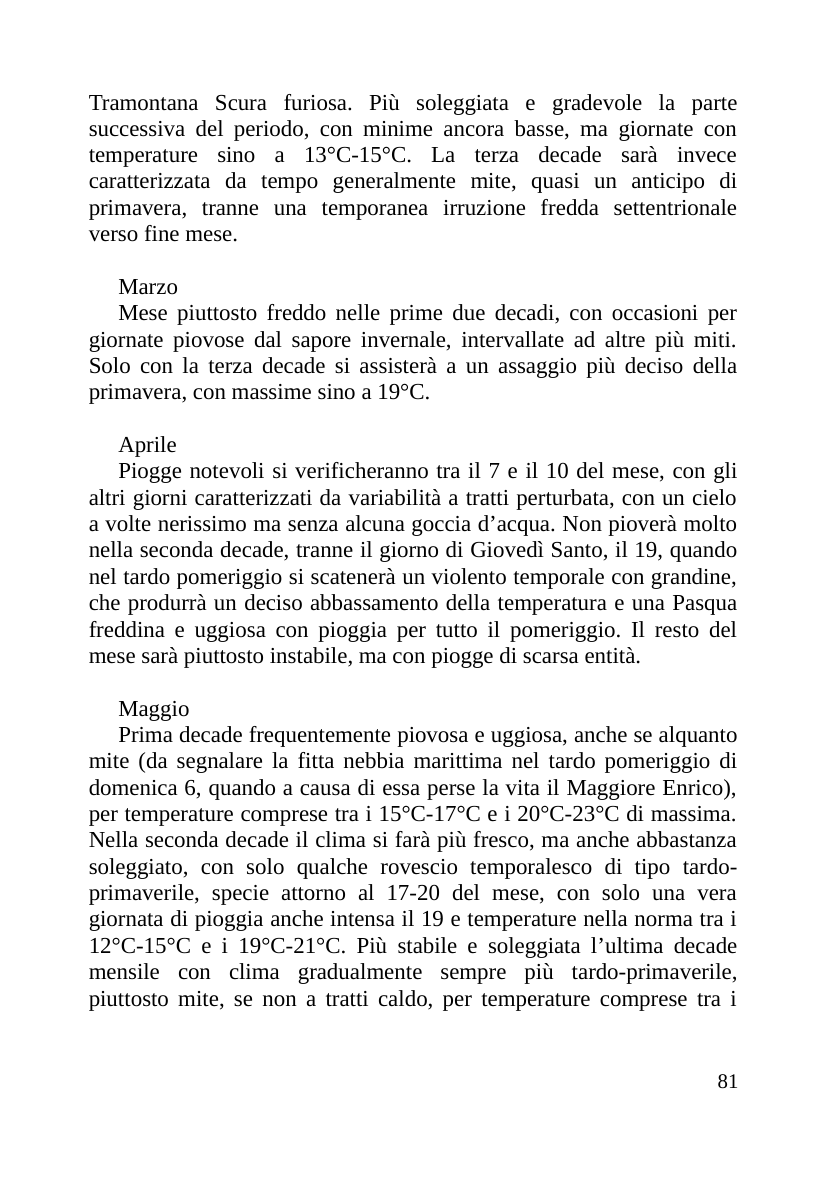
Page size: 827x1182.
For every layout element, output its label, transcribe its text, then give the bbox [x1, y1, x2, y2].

text Marzo [88, 273, 738, 299]
text Tramontana Scura furiosa. Più soleggiata e gradevole la parte successiva del periodo, con minime ancora basse, ma giornate con temperature sino a 13°C-15°C. La terza decade sarà invece caratterizzata da tempo generalmente mite, quasi un anticipo di primavera, tranne una temporanea irruzione fredda settentrionale verso fine mese. [88, 88, 738, 247]
text Piogge notevoli si verificheranno tra il 7 e il 10 del mese, con gli altri giorni caratterizzati da variabilità a tratti perturbata, con un cielo a volte nerissimo ma senza alcuna goccia d’acqua. Non pioverà molto nella seconda decade, tranne il giorno di Giovedì Santo, il 19, quando nel tardo pomeriggio si scatenerà un violento temporale con grandine, che produrrà un deciso abbassamento della temperatura e una Pasqua freddina e uggiosa con pioggia per tutto il pomeriggio. Il resto del mese sarà piuttosto instabile, ma con piogge di scarsa entità. [88, 457, 738, 668]
text Aprile [88, 431, 738, 457]
text Maggio [88, 695, 738, 721]
text Prima decade frequentemente piovosa e uggiosa, anche se alquanto mite (da segnalare la fitta nebbia marittima nel tardo pomeriggio di domenica 6, quando a causa di essa perse la vita il Maggiore Enrico), per temperature comprese tra i 15°C-17°C e i 20°C-23°C di massima. Nella seconda decade il clima si farà più fresco, ma anche abbastanza soleggiato, con solo qualche rovescio temporalesco di tipo tardo-primaverile, specie attorno al 17-20 del mese, con solo una vera giornata di pioggia anche intensa il 19 e temperature nella norma tra i 12°C-15°C e i 19°C-21°C. Più stabile e soleggiata l’ultima decade mensile con clima gradualmente sempre più tardo-primaverile, piuttosto mite, se non a tratti caldo, per temperature comprese tra i [88, 721, 738, 1011]
text Mese piuttosto freddo nelle prime due decadi, con occasioni per giornate piovose dal sapore invernale, intervallate ad altre più miti. Solo con la terza decade si assisterà a un assaggio più deciso della primavera, con massime sino a 19°C. [88, 299, 738, 405]
